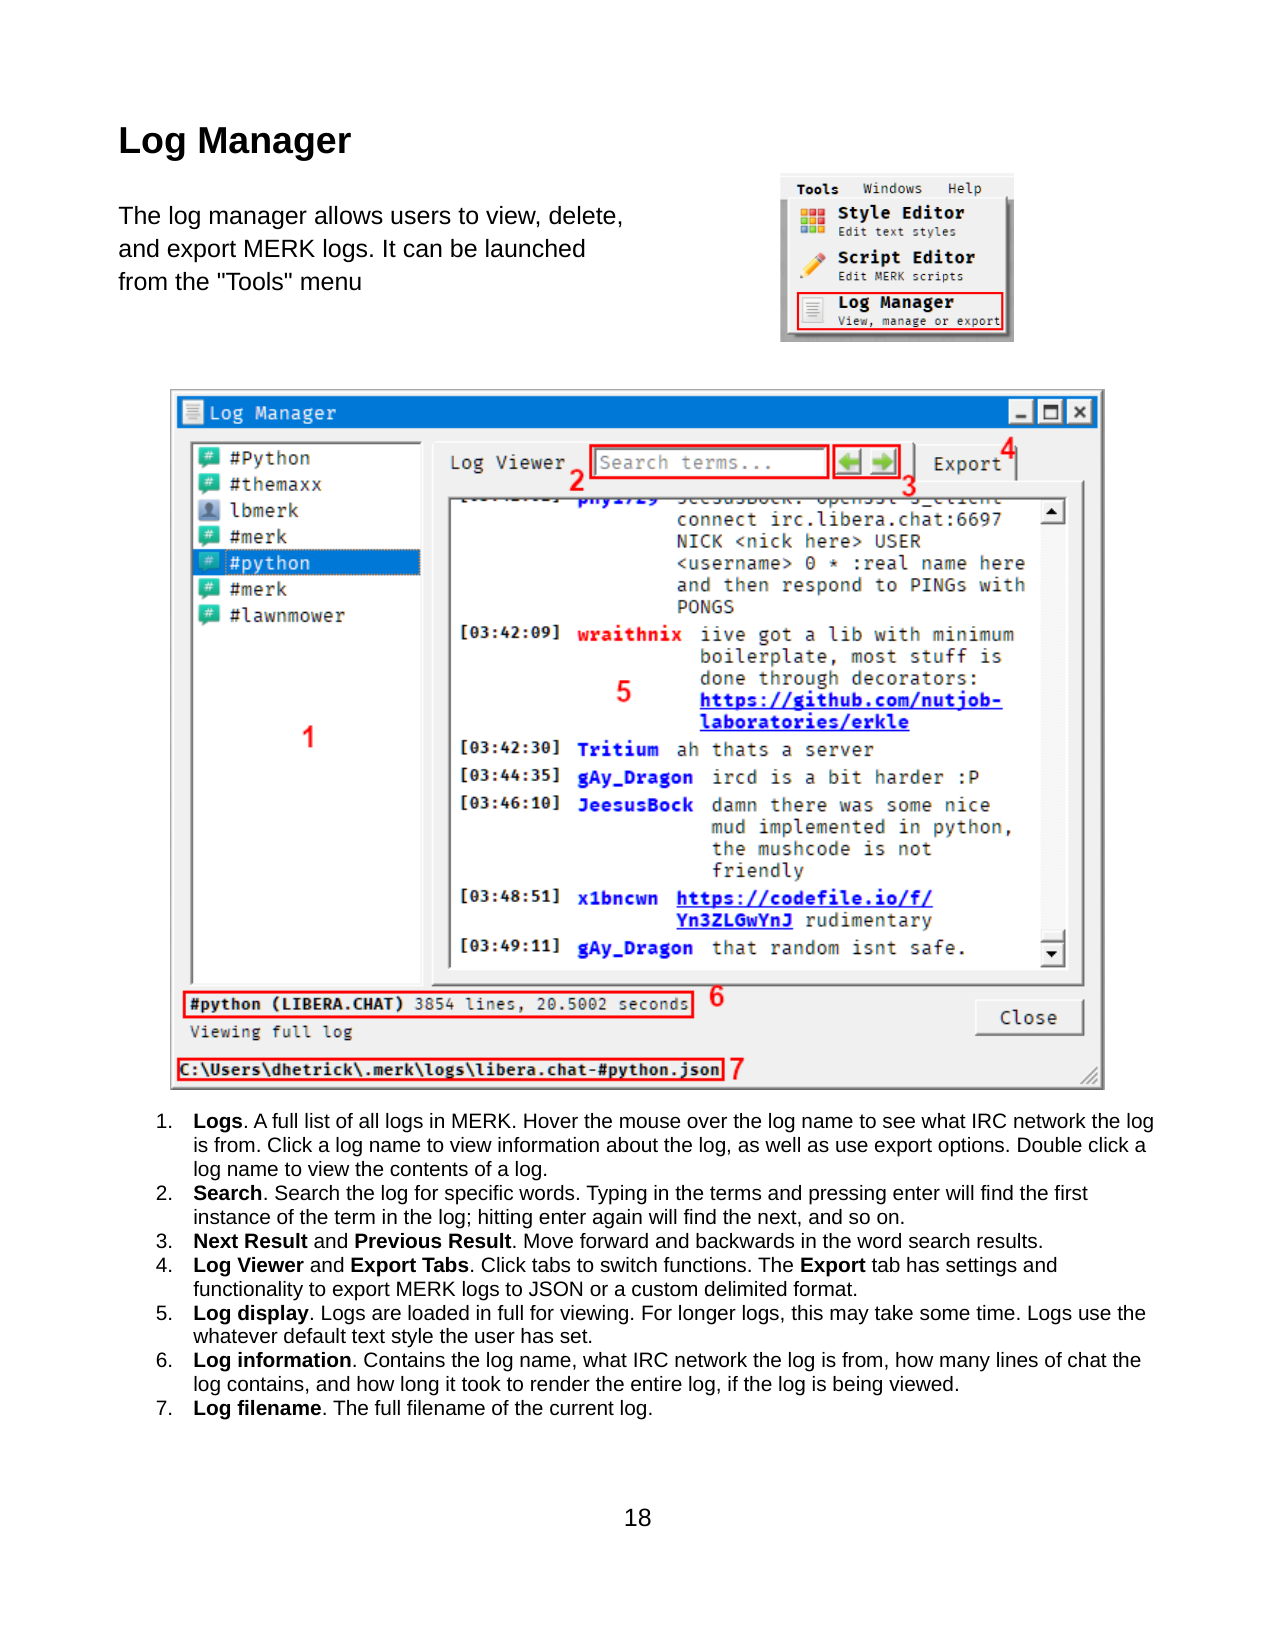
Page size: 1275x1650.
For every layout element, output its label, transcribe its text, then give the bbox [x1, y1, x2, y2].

list Log information. Contains the log name, what IRC network the log is from, how many lines of chat the log contains, and how long it took to render the entire log, if the log is being viewed. [156, 1348, 1157, 1396]
subtitle Log Manager [118, 118, 1157, 161]
list Log display. Logs are loaded in full for viewing. For longer logs, this may take some time. Logs use the whatever default text style the user has set. [156, 1300, 1157, 1348]
list Log Viewer and Export Tabs. Click tabs to switch functions. The Export tab has settings and functionality to export MERK logs to JSON or a custom delimited format. [156, 1252, 1157, 1300]
picture [170, 389, 1105, 1090]
list Logs. A full list of all logs in MERK. Hover the mouse over the log name to see what IRC network the log is from. Click a log name to view information about the log, as well as use export options. Double click a log name to view the contents of a log. [156, 1109, 1157, 1181]
picture [780, 173, 1014, 342]
table_header The log manager allows users to view, delete, and export MERK logs. It can be launched from the "Tools" menu [118, 174, 637, 342]
list Next Result and Previous Result. Move forward and backwards in the word search results. [156, 1228, 1157, 1252]
list Search. Search the log for specific words. Typing in the terms and pressing enter will find the first instance of the term in the log; hitting enter again will find the next, and so on. [156, 1181, 1157, 1228]
table_header [1014, 174, 1157, 342]
list Log filename. The full filename of the current log. [156, 1396, 1157, 1420]
table_header [638, 174, 780, 342]
